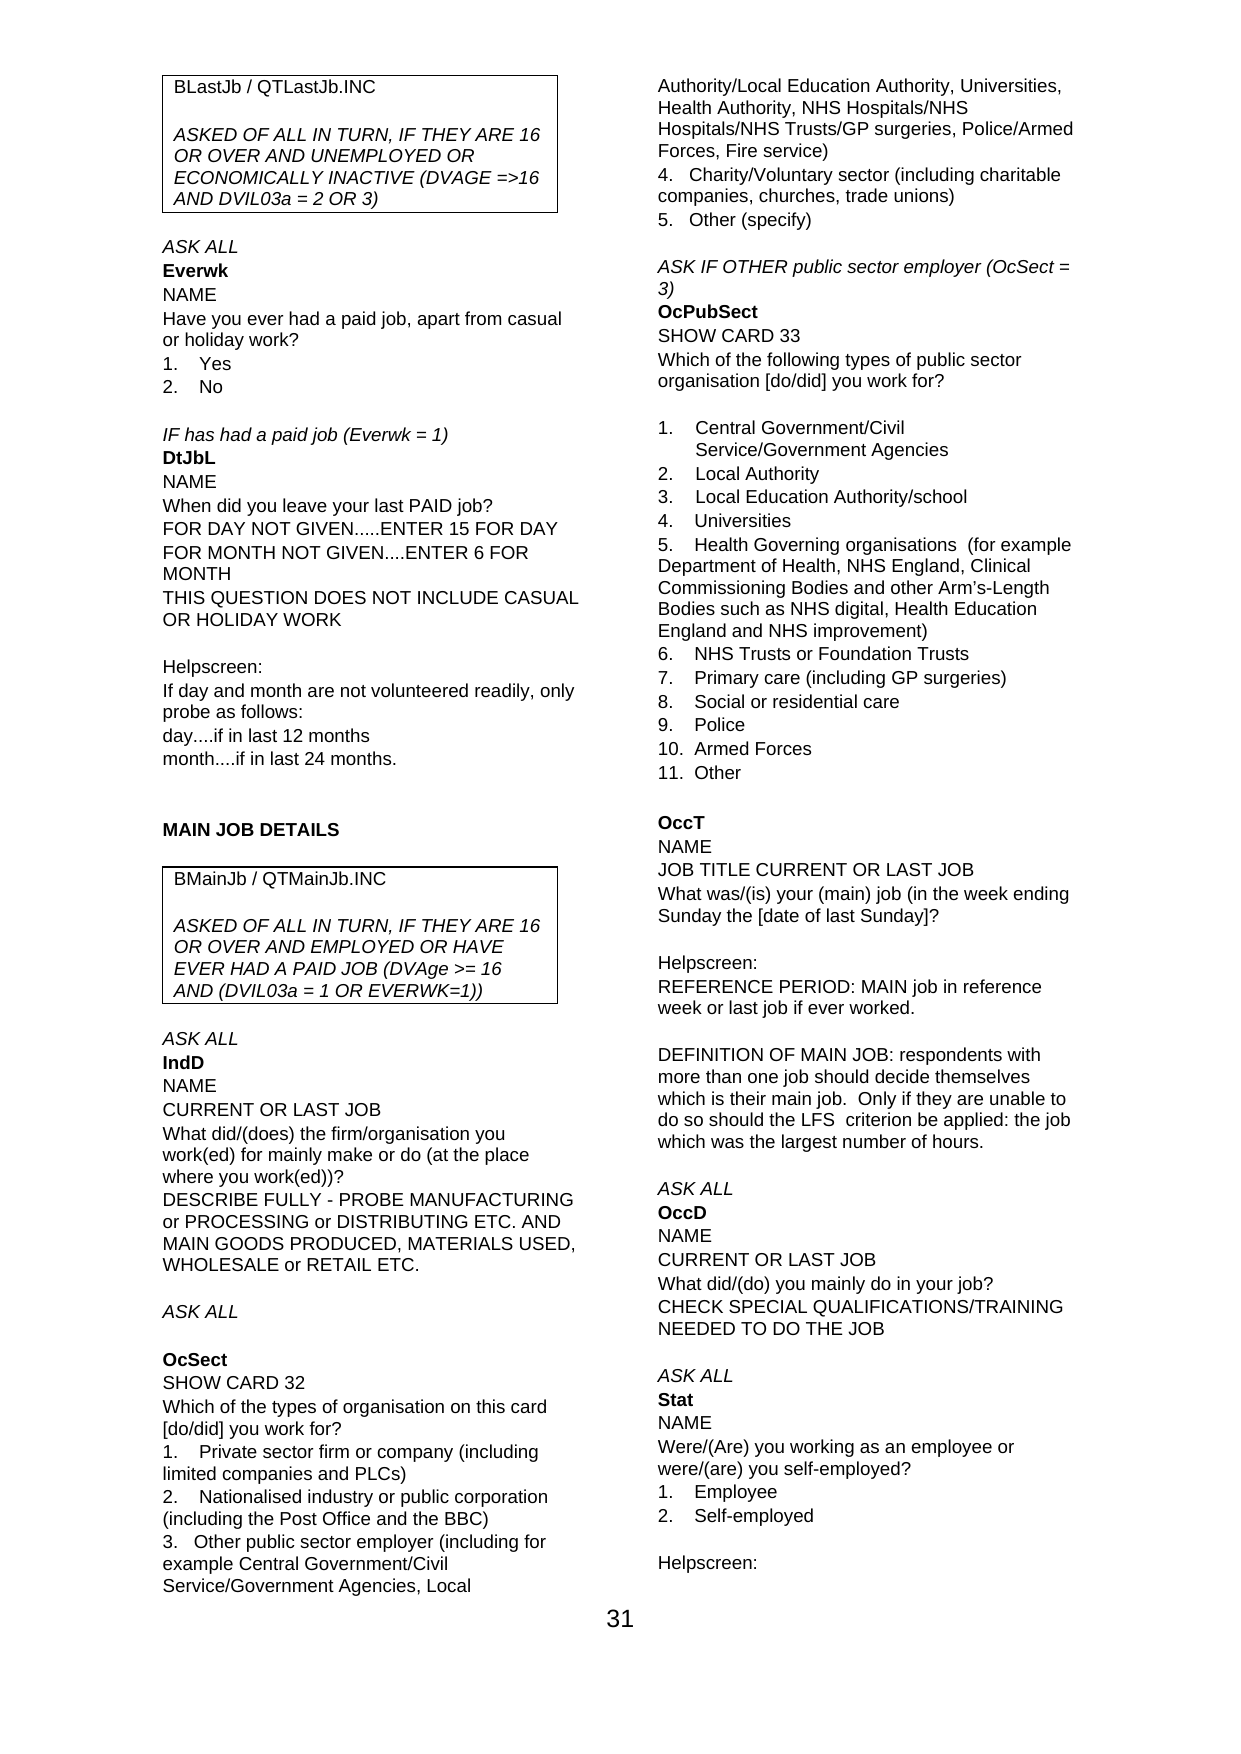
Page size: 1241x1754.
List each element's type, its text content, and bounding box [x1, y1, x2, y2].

text ASK ALL [162, 1028, 583, 1049]
text ASK ALL [162, 1301, 583, 1323]
text OccD [658, 1201, 1078, 1223]
table_header BLastJb / QTLastJb.INC ASKED OF ALL IN TURN, IF THEY ARE 16 OR OVER AND UNEMPLOYED OR ECONOMICALLY INACTIVE (DVAGE =>16 AND DVIL03a = 2 OR 3) [163, 76, 557, 212]
text DEFINITION OF MAIN JOB: respondents with more than one job should decide themselves which is their main job. Only if they are unable to do so should the LFS criterion be applied: the job which was the largest number of hours. [658, 1044, 1078, 1152]
text SHOW CARD 33 [658, 325, 1078, 346]
text 9. Police [658, 714, 1078, 736]
text Were/(Are) you working as an employee or were/(are) you self-employed? [658, 1436, 1078, 1479]
text Have you ever had a paid job, apart from casual or holiday work? [162, 307, 583, 350]
text 5. Other (specify) [658, 208, 1078, 230]
text Everwk [162, 260, 583, 282]
text 11. Other [658, 761, 1078, 783]
text 2. Self-employed [658, 1505, 1078, 1526]
text CURRENT OR LAST JOB [658, 1249, 1078, 1270]
text Helpscreen: [162, 656, 583, 677]
text 2. No [162, 376, 583, 398]
text OccT [658, 812, 1078, 833]
text CURRENT OR LAST JOB [162, 1099, 583, 1120]
text month....if in last 24 months. [162, 748, 583, 770]
text What did/(does) the firm/organisation you work(ed) for mainly make or do (at the place where you work(ed))? [162, 1122, 583, 1187]
text day....if in last 12 months [162, 724, 583, 746]
text OcSect [162, 1348, 583, 1370]
text JOB TITLE CURRENT OR LAST JOB [658, 859, 1078, 881]
text Helpscreen: [658, 1552, 1078, 1573]
text THIS QUESTION DOES NOT INCLUDE CASUAL OR HOLIDAY WORK [162, 587, 583, 630]
text When did you leave your last PAID job? [162, 494, 583, 516]
text ASK IF OTHER public sector employer (OcSect = 3) [658, 256, 1078, 299]
text 7. Primary care (including GP surgeries) [658, 667, 1078, 688]
text MAIN JOB DETAILS [162, 819, 583, 841]
text 4. Universities [658, 510, 1078, 531]
list Central Government/Civil Service/Government Agencies [658, 417, 1078, 460]
text NAME [658, 1412, 1078, 1434]
text What did/(do) you mainly do in your job? [658, 1272, 1078, 1294]
text Authority/Local Education Authority, Universities, Health Authority, NHS Hospitals/NHS Hospitals/NHS Trusts/GP surgeries, Police/Armed Forces, Fire service) [658, 75, 1078, 161]
text FOR DAY NOT GIVEN.....ENTER 15 FOR DAY [162, 518, 583, 539]
text NAME [658, 1225, 1078, 1247]
text 1. Yes [162, 352, 583, 374]
text Stat [658, 1388, 1078, 1410]
text NAME [162, 284, 583, 305]
text REFERENCE PERIOD: MAIN job in reference week or last job if ever worked. [658, 975, 1078, 1018]
text DESCRIBE FULLY - PROBE MANUFACTURING or PROCESSING or DISTRIBUTING ETC. AND MAIN GOODS PRODUCED, MATERIALS USED, WHOLESALE or RETAIL ETC. [162, 1189, 583, 1275]
list Local Authority [658, 462, 1078, 484]
text DtJbL [162, 447, 583, 469]
text CHECK SPECIAL QUALIFICATIONS/TRAINING NEEDED TO DO THE JOB [658, 1296, 1078, 1339]
text SHOW CARD 32 [162, 1372, 583, 1394]
text 2. Nationalised industry or public corporation (including the Post Office and the BBC) [162, 1486, 583, 1529]
text 4. Charity/Voluntary sector (including charitable companies, churches, trade unions) [658, 163, 1078, 206]
text ASK ALL [658, 1178, 1078, 1199]
text 3. Other public sector employer (including for example Central Government/Civil Service/Government Agencies, Local [162, 1531, 583, 1596]
text IndD [162, 1051, 583, 1073]
text If day and month are not volunteered readily, only probe as follows: [162, 679, 583, 722]
text 5. Health Governing organisations (for example Department of Health, NHS England, Clinical Commissioning Bodies and other Arm’s-Length Bodies such as NHS digital, Health Education England and NHS improvement) [658, 533, 1078, 641]
text Which of the types of organisation on this card [do/did] you work for? [162, 1396, 583, 1439]
text What was/(is) your (main) job (in the week ending Sunday the [date of last Sunday]? [658, 883, 1078, 926]
text ASK ALL [162, 236, 583, 258]
text 6. NHS Trusts or Foundation Trusts [658, 643, 1078, 665]
text 1. Employee [658, 1481, 1078, 1503]
text Helpscreen: [658, 952, 1078, 973]
text NAME [162, 471, 583, 492]
table_header BMainJb / QTMainJb.INC ASKED OF ALL IN TURN, IF THEY ARE 16 OR OVER AND EMPLOYED OR HAVE EVER HAD A PAID JOB (DVAge >= 16 AND (DVIL03a = 1 OR EVERWK=1)) [163, 868, 557, 1003]
text IF has had a paid job (Everwk = 1) [162, 423, 583, 445]
list Local Education Authority/school [658, 486, 1078, 508]
text OcPubSect [658, 301, 1078, 323]
text 10. Armed Forces [658, 738, 1078, 759]
text NAME [162, 1075, 583, 1097]
text 1. Private sector firm or company (including limited companies and PLCs) [162, 1441, 583, 1484]
text FOR MONTH NOT GIVEN....ENTER 6 FOR MONTH [162, 542, 583, 585]
text Which of the following types of public sector organisation [do/did] you work for? [658, 348, 1078, 391]
text 8. Social or residential care [658, 691, 1078, 712]
text ASK ALL [658, 1365, 1078, 1386]
text NAME [658, 836, 1078, 857]
